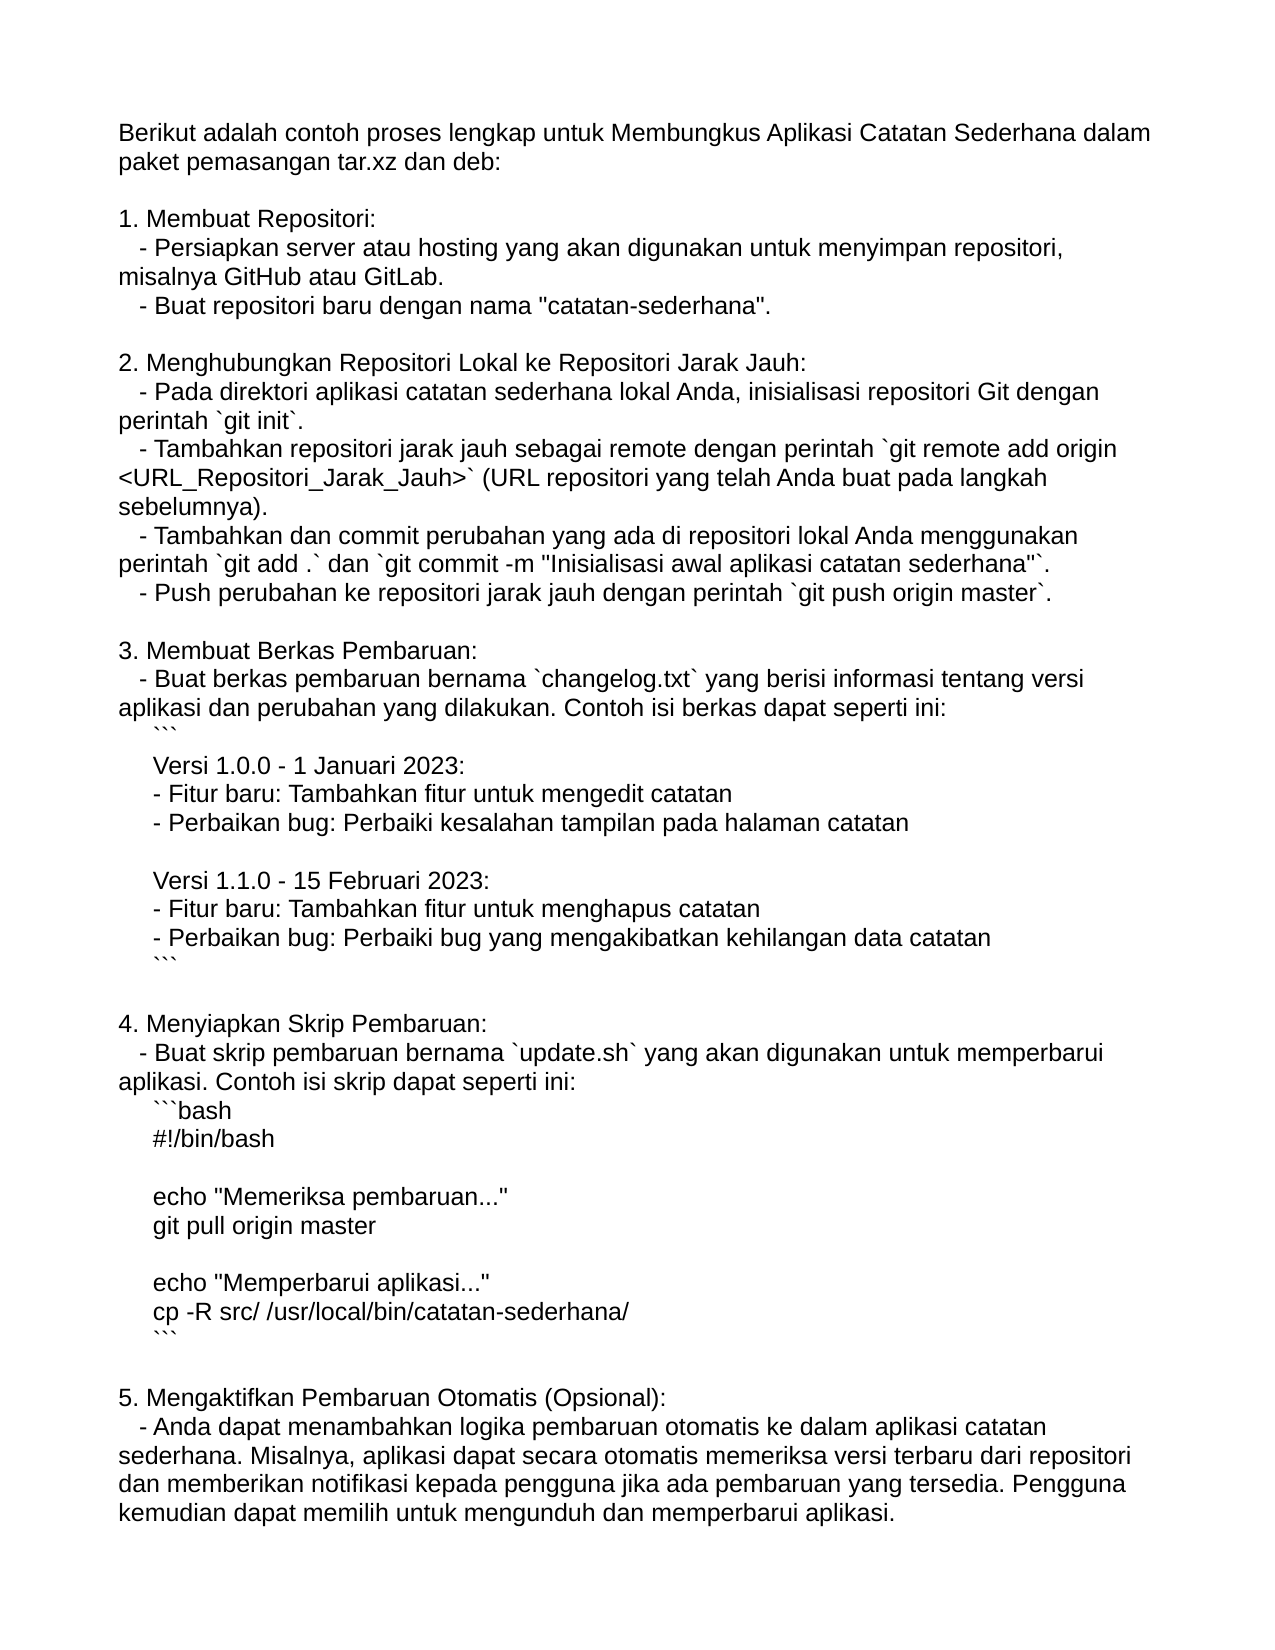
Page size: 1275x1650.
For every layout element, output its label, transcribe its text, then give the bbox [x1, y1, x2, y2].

text Berikut adalah contoh proses lengkap untuk Membungkus Aplikasi Catatan Sederhana dalam paket pemasangan tar.xz dan deb: [118, 118, 1157, 176]
text - Pada direktori aplikasi catatan sederhana lokal Anda, inisialisasi repositori Git dengan perintah `git init`. [118, 377, 1157, 434]
text Versi 1.1.0 - 15 Februari 2023: [118, 866, 1157, 894]
text 5. Mengaktifkan Pembaruan Otomatis (Opsional): [118, 1383, 1157, 1412]
text 1. Membuat Repositori: [118, 204, 1157, 233]
text 3. Membuat Berkas Pembaruan: [118, 636, 1157, 664]
text - Tambahkan repositori jarak jauh sebagai remote dengan perintah `git remote add origin <URL_Repositori_Jarak_Jauh>` (URL repositori yang telah Anda buat pada langkah sebelumnya). [118, 434, 1157, 521]
text - Tambahkan dan commit perubahan yang ada di repositori lokal Anda menggunakan perintah `git add .` dan `git commit -m "Inisialisasi awal aplikasi catatan sederhana"`. [118, 521, 1157, 578]
text Versi 1.0.0 - 1 Januari 2023: [118, 751, 1157, 779]
text - Buat repositori baru dengan nama "catatan-sederhana". [118, 291, 1157, 319]
text - Push perubahan ke repositori jarak jauh dengan perintah `git push origin master`. [118, 578, 1157, 607]
text - Persiapkan server atau hosting yang akan digunakan untuk menyimpan repositori, misalnya GitHub atau GitLab. [118, 233, 1157, 291]
text - Fitur baru: Tambahkan fitur untuk mengedit catatan [118, 779, 1157, 808]
text 2. Menghubungkan Repositori Lokal ke Repositori Jarak Jauh: [118, 348, 1157, 377]
text cp -R src/ /usr/local/bin/catatan-sederhana/ [118, 1297, 1157, 1326]
text #!/bin/bash [118, 1124, 1157, 1153]
text 4. Menyiapkan Skrip Pembaruan: [118, 1009, 1157, 1038]
text ``` [118, 722, 1157, 751]
text - Perbaikan bug: Perbaiki bug yang mengakibatkan kehilangan data catatan [118, 923, 1157, 952]
text - Buat berkas pembaruan bernama `changelog.txt` yang berisi informasi tentang versi aplikasi dan perubahan yang dilakukan. Contoh isi berkas dapat seperti ini: [118, 664, 1157, 722]
text ```bash [118, 1096, 1157, 1124]
text - Anda dapat menambahkan logika pembaruan otomatis ke dalam aplikasi catatan sederhana. Misalnya, aplikasi dapat secara otomatis memeriksa versi terbaru dari repositori dan memberikan notifikasi kepada pengguna jika ada pembaruan yang tersedia. Pengguna kemudian dapat memilih untuk mengunduh dan memperbarui aplikasi. [118, 1412, 1157, 1527]
text echo "Memperbarui aplikasi..." [118, 1268, 1157, 1297]
text ``` [118, 1326, 1157, 1354]
text - Buat skrip pembaruan bernama `update.sh` yang akan digunakan untuk memperbarui aplikasi. Contoh isi skrip dapat seperti ini: [118, 1038, 1157, 1096]
text git pull origin master [118, 1211, 1157, 1239]
text - Perbaikan bug: Perbaiki kesalahan tampilan pada halaman catatan [118, 808, 1157, 837]
text ``` [118, 952, 1157, 981]
text echo "Memeriksa pembaruan..." [118, 1182, 1157, 1211]
text - Fitur baru: Tambahkan fitur untuk menghapus catatan [118, 894, 1157, 923]
